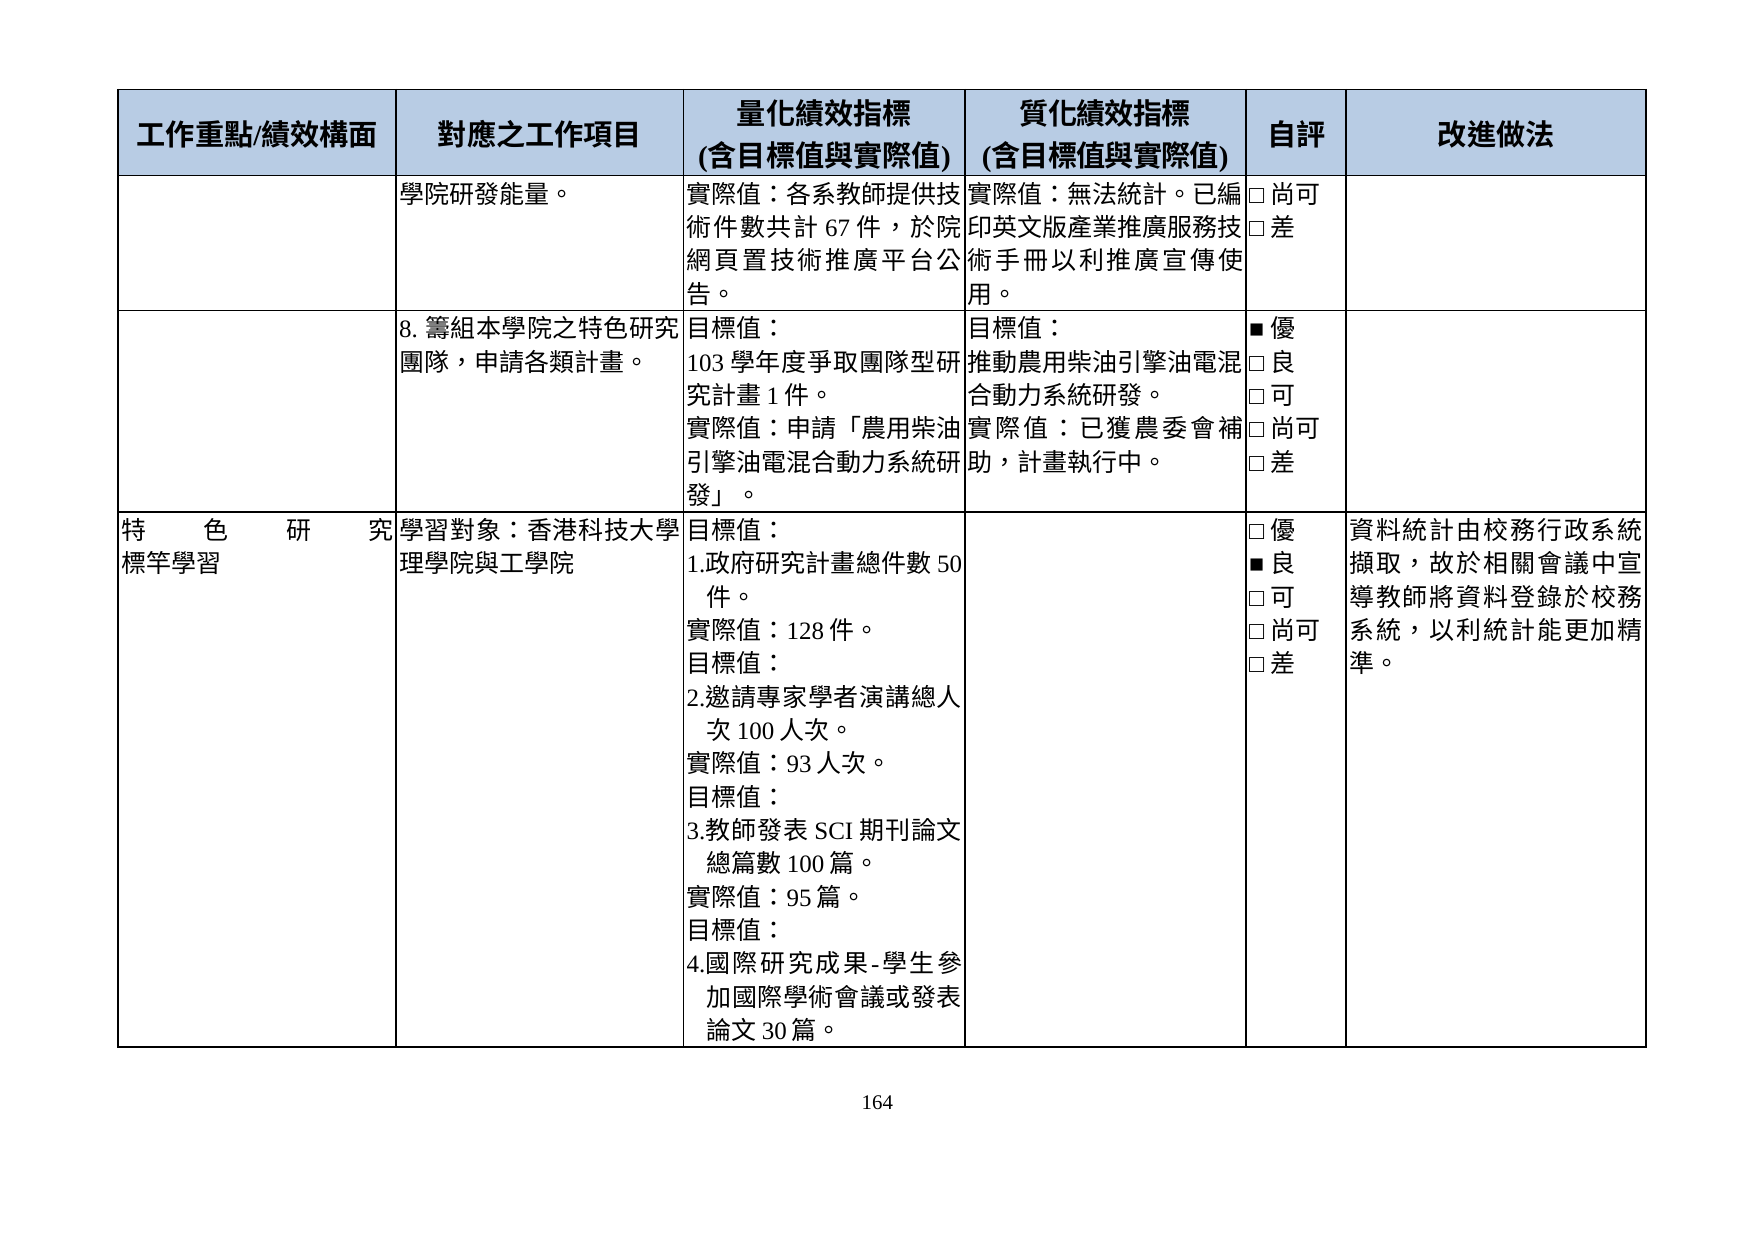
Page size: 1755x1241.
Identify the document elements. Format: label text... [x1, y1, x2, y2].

table_cell □ 尚可 □ 差 [1247, 176, 1345, 310]
table_cell 特色研究 標竿學習 [119, 513, 395, 1046]
table_cell [119, 176, 395, 310]
table_cell □ 優 ■ 良 □ 可 □ 尚可 □ 差 [1247, 513, 1345, 1046]
table_header 量化績效指標 (含目標值與實際值) [684, 90, 964, 175]
table_header 工作重點/績效構面 [119, 90, 395, 175]
table_cell [966, 513, 1245, 1046]
table_header 質化績效指標 (含目標值與實際值) [966, 90, 1245, 175]
table_cell [119, 311, 395, 511]
table_cell 實際值：無法統計。已編印英文版產業推廣服務技術手冊以利推廣宣傳使用。 [966, 176, 1245, 310]
table_cell 學習對象：香港科技大學理學院與工學院 [397, 513, 683, 1046]
table_cell [1347, 176, 1645, 310]
table_cell 資料統計由校務行政系統擷取，故於相關會議中宣導教師將資料登錄於校務系統，以利統計能更加精準。 [1347, 513, 1645, 1046]
table_cell ■ 優 □ 良 □ 可 □ 尚可 □ 差 [1247, 311, 1345, 511]
table_cell 目標值： 推動農用柴油引擎油電混合動力系統研發。 實際值：已獲農委會補助，計畫執行中。 [966, 311, 1245, 511]
table_cell [1347, 311, 1645, 511]
table_cell 學院研發能量。 [397, 176, 683, 310]
table_cell 8. 籌組本學院之特色研究團隊，申請各類計畫。 [397, 311, 683, 511]
table_cell 目標值： 政府研究計畫總件數50件。 實際值：128件。 目標值： 邀請專家學者演講總人次100人次。 實際值：93人次。 目標值： 教師發表SCI期刊論文總篇數100篇。 實際值：95篇。 目標值： 國際研究成果-學生參加國際學術會議或發表論文30篇。 [684, 513, 964, 1046]
table_header 改進做法 [1347, 90, 1645, 175]
table_cell 目標值： 103學年度爭取團隊型研究計畫1件。 實際值：申請「農用柴油引擎油電混合動力系統研發」。 [684, 311, 964, 511]
table_header 自評 [1247, 90, 1345, 175]
table_cell 實際值：各系教師提供技術件數共計67件，於院網頁置技術推廣平台公告。 [684, 176, 964, 310]
table_header 對應之工作項目 [397, 90, 683, 175]
